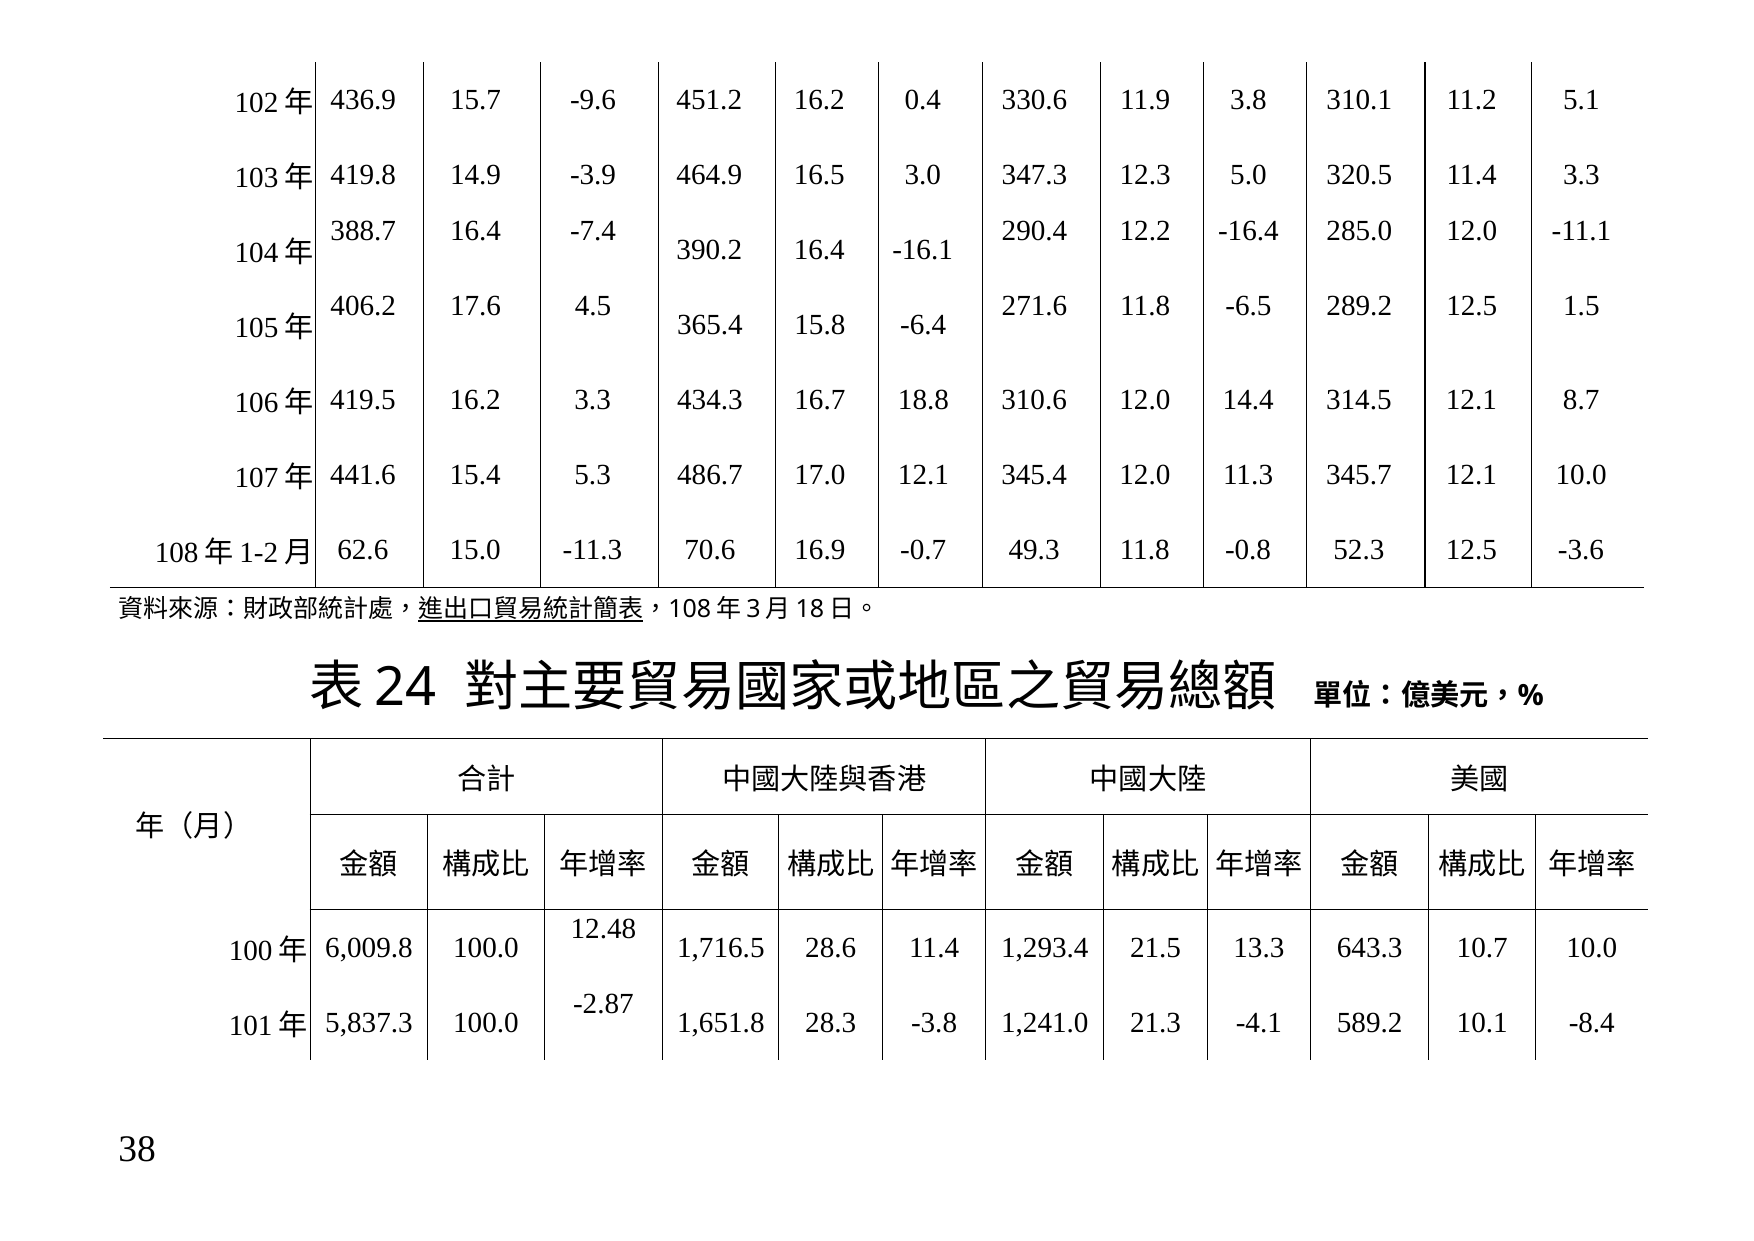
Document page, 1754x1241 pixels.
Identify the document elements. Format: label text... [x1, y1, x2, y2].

table_cell 441.6 [316, 437, 423, 512]
table_cell -16.4 [1204, 212, 1306, 287]
table_cell 347.3 [983, 137, 1100, 212]
table_cell 16.5 [776, 137, 878, 212]
table_cell 108年1-2月 [110, 512, 315, 587]
table_cell 100年 [103, 909, 310, 985]
table_cell 70.6 [659, 512, 775, 587]
table_cell 15.0 [424, 512, 540, 587]
table_cell 金額 [1311, 815, 1428, 909]
table_cell 16.2 [776, 62, 878, 137]
table_cell 12.0 [1426, 212, 1531, 287]
table_cell 1.5 [1532, 287, 1644, 362]
table_cell 52.3 [1307, 512, 1424, 587]
table_cell 62.6 [316, 512, 423, 587]
table_header 中國大陸 [986, 739, 1310, 814]
table_cell 100.0 [428, 985, 544, 1060]
table_cell 451.2 [659, 62, 775, 137]
table_cell 419.5 [316, 362, 423, 437]
table_cell 11.3 [1204, 437, 1306, 512]
table_cell 486.7 [659, 437, 775, 512]
table_cell 345.7 [1307, 437, 1424, 512]
table_cell 11.8 [1101, 512, 1203, 587]
table_cell 16.9 [776, 512, 878, 587]
table_cell 434.3 [659, 362, 775, 437]
table_cell 12.0 [1101, 437, 1203, 512]
table_cell 15.4 [424, 437, 540, 512]
table_cell 11.9 [1101, 62, 1203, 137]
table_cell 388.7 [316, 212, 423, 287]
table_cell 6,009.8 [311, 910, 427, 985]
table_cell 15.8 [776, 287, 878, 362]
table_cell 106年 [110, 362, 315, 437]
table_cell 5.0 [1204, 137, 1306, 212]
table_cell 10.0 [1536, 910, 1648, 985]
table_cell 12.1 [1426, 437, 1531, 512]
table_header 年（月） [103, 739, 310, 909]
table_cell 310.1 [1307, 62, 1424, 137]
table_cell 390.2 [659, 212, 775, 287]
table_cell 436.9 [316, 62, 423, 137]
table_cell 年增率 [1536, 815, 1648, 909]
table_cell 10.7 [1429, 910, 1535, 985]
table_cell 1,241.0 [986, 985, 1103, 1060]
table_cell -6.5 [1204, 287, 1306, 362]
table_cell 345.4 [983, 437, 1100, 512]
table_cell 290.4 [983, 212, 1100, 287]
subtitle 表24 對主要貿易國家或地區之貿易總額 單位：億美元，% [118, 626, 1636, 738]
table_cell -8.4 [1536, 985, 1648, 1060]
table_cell 5.1 [1532, 62, 1644, 137]
table_cell 464.9 [659, 137, 775, 212]
table_header 中國大陸與香港 [663, 739, 985, 814]
table_cell 11.4 [883, 910, 985, 985]
table_cell 28.3 [779, 985, 882, 1060]
table_cell 271.6 [983, 287, 1100, 362]
table_cell 320.5 [1307, 137, 1424, 212]
table_cell 285.0 [1307, 212, 1424, 287]
table_cell -3.9 [541, 137, 658, 212]
table_cell 365.4 [659, 287, 775, 362]
table_cell 年增率 [883, 815, 985, 909]
table_cell -6.4 [879, 287, 982, 362]
table_cell -2.87 [545, 985, 662, 1060]
table_cell 100.0 [428, 910, 544, 985]
table_cell 5,837.3 [311, 985, 427, 1060]
table_cell 105年 [110, 287, 315, 362]
table_cell 1,293.4 [986, 910, 1103, 985]
table_cell 年增率 [545, 815, 662, 909]
table_cell -11.3 [541, 512, 658, 587]
table_cell 643.3 [1311, 910, 1428, 985]
table_cell 年增率 [1208, 815, 1310, 909]
table_cell 103年 [110, 137, 315, 212]
table_cell 3.3 [1532, 137, 1644, 212]
table_cell 101年 [103, 985, 310, 1060]
table_cell 構成比 [1104, 815, 1207, 909]
table_cell -0.7 [879, 512, 982, 587]
table_cell 12.5 [1426, 287, 1531, 362]
table_cell -11.1 [1532, 212, 1644, 287]
table_cell 14.4 [1204, 362, 1306, 437]
table_cell 金額 [663, 815, 778, 909]
table_cell 21.3 [1104, 985, 1207, 1060]
table_header 合計 [311, 739, 662, 814]
table_cell -3.6 [1532, 512, 1644, 587]
table_cell 11.8 [1101, 287, 1203, 362]
table_cell 3.3 [541, 362, 658, 437]
table_cell 13.3 [1208, 910, 1310, 985]
table_cell 289.2 [1307, 287, 1424, 362]
table_cell 16.4 [776, 212, 878, 287]
table_cell 12.1 [1426, 362, 1531, 437]
table_cell 314.5 [1307, 362, 1424, 437]
table_cell 0.4 [879, 62, 982, 137]
table_cell 3.8 [1204, 62, 1306, 137]
table_cell -0.8 [1204, 512, 1306, 587]
table_cell 5.3 [541, 437, 658, 512]
table_cell 49.3 [983, 512, 1100, 587]
text 資料來源：財政部統計處，進出口貿易統計簡表，108年3月18日。 [118, 588, 1636, 626]
table_cell 構成比 [428, 815, 544, 909]
table_cell 金額 [311, 815, 427, 909]
table_cell 419.8 [316, 137, 423, 212]
table_cell -16.1 [879, 212, 982, 287]
table_cell -7.4 [541, 212, 658, 287]
table_cell 11.2 [1426, 62, 1531, 137]
table_cell 12.3 [1101, 137, 1203, 212]
table_cell 12.0 [1101, 362, 1203, 437]
table_cell 金額 [986, 815, 1103, 909]
table_cell 構成比 [779, 815, 882, 909]
table_cell 589.2 [1311, 985, 1428, 1060]
table_cell 10.1 [1429, 985, 1535, 1060]
table_cell 17.0 [776, 437, 878, 512]
table_cell 28.6 [779, 910, 882, 985]
table_cell 310.6 [983, 362, 1100, 437]
table_cell 10.0 [1532, 437, 1644, 512]
table_cell 1,716.5 [663, 910, 778, 985]
table_cell 18.8 [879, 362, 982, 437]
table_cell -9.6 [541, 62, 658, 137]
table_cell -3.8 [883, 985, 985, 1060]
table_cell 4.5 [541, 287, 658, 362]
table_cell 16.2 [424, 362, 540, 437]
table_cell 330.6 [983, 62, 1100, 137]
table_cell 406.2 [316, 287, 423, 362]
table_cell 107年 [110, 437, 315, 512]
table_cell 14.9 [424, 137, 540, 212]
table_cell 21.5 [1104, 910, 1207, 985]
table_cell 12.5 [1426, 512, 1531, 587]
table_cell 12.48 [545, 910, 662, 985]
table_cell 102年 [110, 62, 315, 137]
table_cell 12.1 [879, 437, 982, 512]
table_cell 15.7 [424, 62, 540, 137]
table_cell 104年 [110, 212, 315, 287]
table_header 美國 [1311, 739, 1648, 814]
table_cell 3.0 [879, 137, 982, 212]
table_cell 16.7 [776, 362, 878, 437]
table_cell 1,651.8 [663, 985, 778, 1060]
table_cell 構成比 [1429, 815, 1535, 909]
table_cell 11.4 [1426, 137, 1531, 212]
table_cell -4.1 [1208, 985, 1310, 1060]
table_cell 8.7 [1532, 362, 1644, 437]
table_cell 12.2 [1101, 212, 1203, 287]
table_cell 17.6 [424, 287, 540, 362]
table_cell 16.4 [424, 212, 540, 287]
